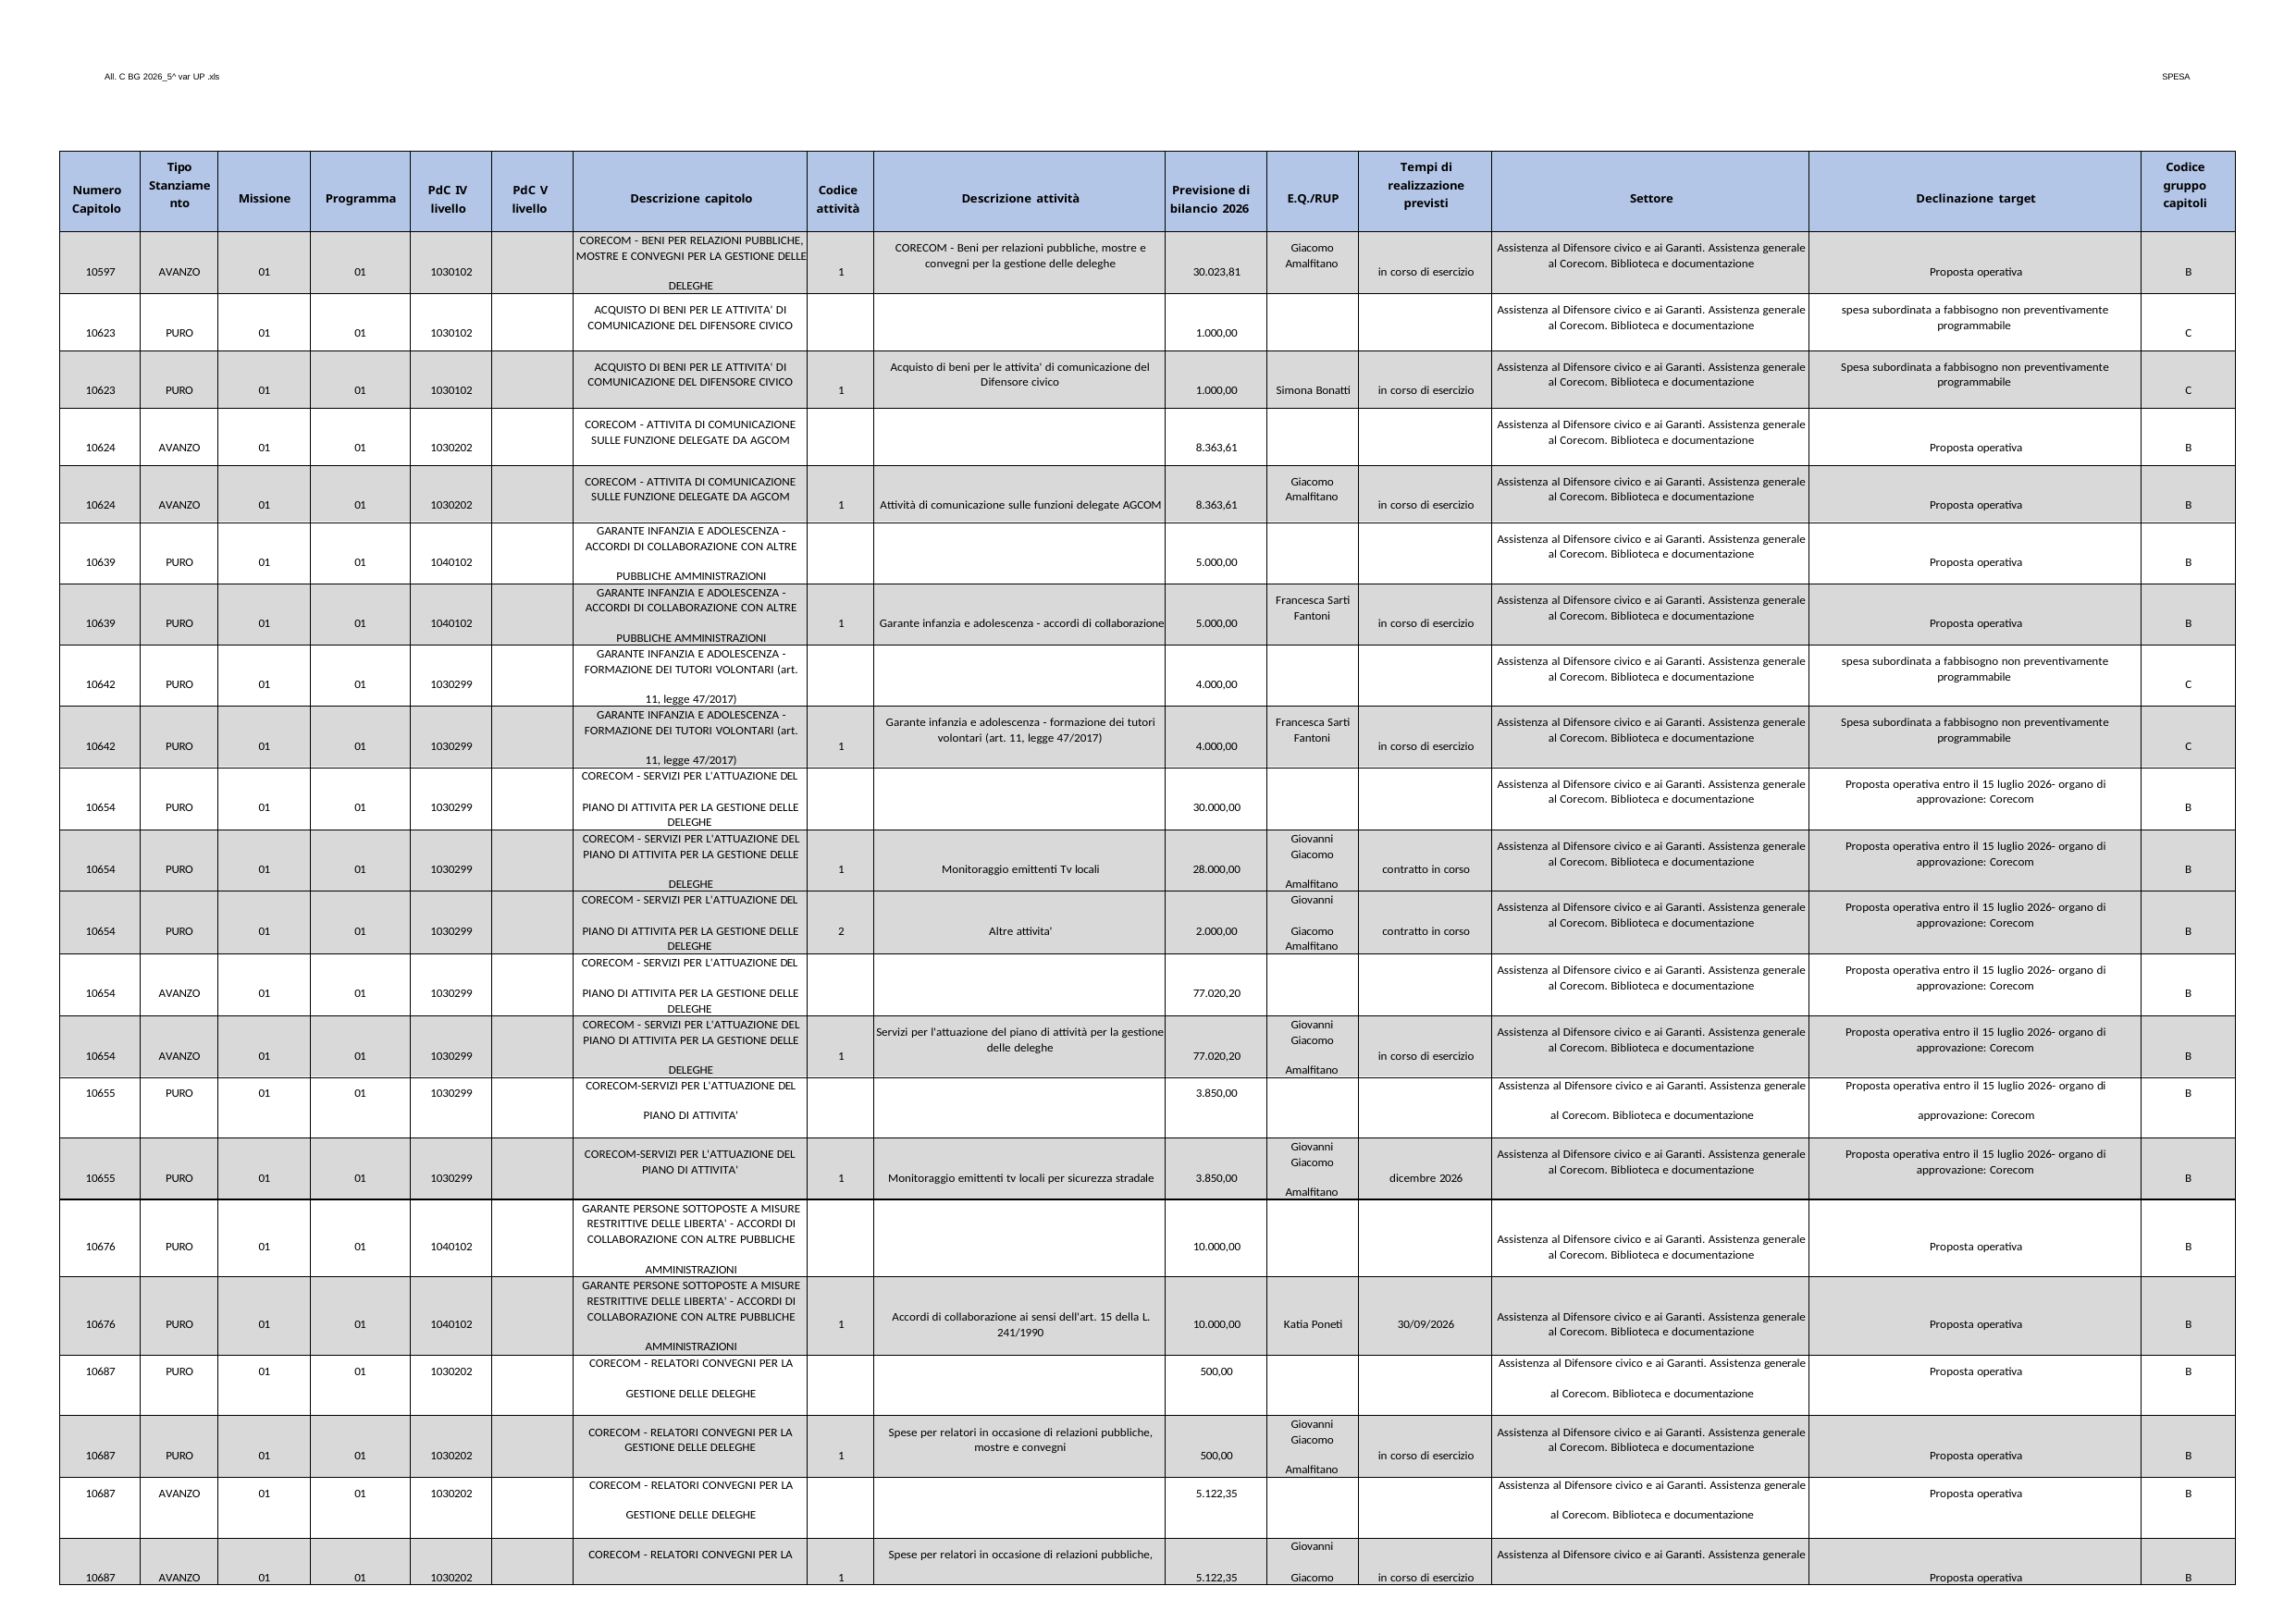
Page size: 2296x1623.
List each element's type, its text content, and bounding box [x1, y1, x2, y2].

table_cell [492, 1539, 573, 1584]
table_cell Assistenza al Difensore civico e ai Garanti. Assistenza generale al Corecom. Biblioteca e documentazione [1492, 351, 1808, 408]
table_cell [492, 584, 573, 645]
table_cell AVANZO [141, 1016, 217, 1076]
table_cell 10624 [60, 466, 140, 522]
table_cell PURO [141, 707, 217, 767]
table_cell [808, 1200, 873, 1276]
table_cell spesa subordinata a fabbisogno non preventivamente programmabile [1809, 294, 2141, 350]
table_cell PURO [141, 768, 217, 830]
table_cell 1 [808, 1138, 873, 1199]
table_cell 01 [218, 351, 310, 408]
table_cell Proposta operativa entro il 15 luglio 2026- organo di approvazione: Corecom [1809, 830, 2141, 891]
table_cell Proposta operativa [1809, 1356, 2141, 1415]
table_cell [492, 351, 573, 408]
table_cell B [2142, 1200, 2235, 1276]
table_cell Proposta operativa [1809, 1478, 2141, 1537]
table_cell 500,00 [1166, 1416, 1266, 1477]
table_cell 10597 [60, 232, 140, 293]
table_cell Assistenza al Difensore civico e ai Garanti. Assistenza generale al Corecom. Biblioteca e documentazione [1492, 409, 1808, 464]
table_cell Assistenza al Difensore civico e ai Garanti. Assistenza generale al Corecom. Biblioteca e documentazione [1492, 294, 1808, 350]
table_cell 10639 [60, 584, 140, 645]
table_cell [808, 409, 873, 464]
table_cell PURO [141, 1200, 217, 1276]
table_cell 1030202 [411, 1539, 491, 1584]
table_cell Attività di comunicazione sulle funzioni delegate AGCOM [874, 466, 1165, 522]
table_cell 10642 [60, 646, 140, 706]
table_cell 10655 [60, 1078, 140, 1137]
table_cell Proposta operativa entro il 15 luglio 2026- organo di approvazione: Corecom [1809, 891, 2141, 953]
table_cell [1359, 646, 1491, 706]
table_cell Monitoraggio emittenti tv locali per sicurezza stradale [874, 1138, 1165, 1199]
table_cell [874, 1356, 1165, 1415]
table_cell 1040102 [411, 1277, 491, 1355]
table_cell B [2142, 954, 2235, 1015]
table_cell CORECOM - RELATORI CONVEGNI PER LA GESTIONE DELLE DELEGHE [574, 1416, 807, 1477]
table_cell 1030299 [411, 1078, 491, 1137]
table_cell 1030202 [411, 409, 491, 464]
table_cell Spesa subordinata a fabbisogno non preventivamente programmabile [1809, 707, 2141, 767]
table_cell CORECOM - ATTIVITA DI COMUNICAZIONE SULLE FUNZIONE DELEGATE DA AGCOM [574, 466, 807, 522]
table_cell Assistenza al Difensore civico e ai Garanti. Assistenza generale al Corecom. Biblioteca e documentazione [1492, 466, 1808, 522]
table_cell 01 [311, 1016, 410, 1076]
table_cell CORECOM - SERVIZI PER L'ATTUAZIONE DEL PIANO DI ATTIVITA PER LA GESTIONE DELLE DELEGHE [574, 830, 807, 891]
table_header Previsione di bilancio 2026 [1166, 152, 1266, 231]
table_cell 01 [218, 1416, 310, 1477]
table_cell B [2142, 1078, 2235, 1137]
table_cell 1030299 [411, 707, 491, 767]
table_cell 1030299 [411, 1016, 491, 1076]
table_cell 01 [218, 1277, 310, 1355]
table_cell in corso di esercizio [1359, 1539, 1491, 1584]
table_cell C [2142, 351, 2235, 408]
table_cell 01 [311, 1478, 410, 1537]
table_cell Proposta operativa entro il 15 luglio 2026- organo di approvazione: Corecom [1809, 1138, 2141, 1199]
table_cell 1 [808, 232, 873, 293]
table_cell [1359, 1078, 1491, 1137]
table_cell 30.023,81 [1166, 232, 1266, 293]
table_cell Assistenza al Difensore civico e ai Garanti. Assistenza generale al Corecom. Biblioteca e documentazione [1492, 1016, 1808, 1076]
table_cell 01 [218, 954, 310, 1015]
table_cell B [2142, 584, 2235, 645]
table_cell CORECOM - RELATORI CONVEGNI PER LA GESTIONE DELLE DELEGHE [574, 1356, 807, 1415]
table_cell GARANTE INFANZIA E ADOLESCENZA - FORMAZIONE DEI TUTORI VOLONTARI (art. 11, legge 47/2017) [574, 707, 807, 767]
table_cell Spese per relatori in occasione di relazioni pubbliche, [874, 1539, 1165, 1584]
table_cell 01 [218, 707, 310, 767]
table_cell Altre attivita' [874, 891, 1165, 953]
table_cell C [2142, 646, 2235, 706]
table_cell Assistenza al Difensore civico e ai Garanti. Assistenza generale al Corecom. Biblioteca e documentazione [1492, 768, 1808, 830]
table_cell Giovanni Giacomo Amalfitano [1267, 891, 1358, 953]
table_cell 1040102 [411, 523, 491, 584]
table_cell Francesca Sarti Fantoni [1267, 584, 1358, 645]
table_cell 1030202 [411, 1478, 491, 1537]
table_cell in corso di esercizio [1359, 707, 1491, 767]
table_cell 10687 [60, 1478, 140, 1537]
table_cell 1030202 [411, 1416, 491, 1477]
table_cell Giovanni Giacomo [1267, 1539, 1358, 1584]
table_cell 8.363,61 [1166, 466, 1266, 522]
table_cell [874, 294, 1165, 350]
table_header Tempi di realizzazione previsti [1359, 152, 1491, 231]
table_cell CORECOM-SERVIZI PER L'ATTUAZIONE DEL PIANO DI ATTIVITA' [574, 1138, 807, 1199]
table_cell AVANZO [141, 1539, 217, 1584]
table_cell AVANZO [141, 954, 217, 1015]
table_cell in corso di esercizio [1359, 1016, 1491, 1076]
table_cell AVANZO [141, 409, 217, 464]
table_cell 1 [808, 830, 873, 891]
table_cell Accordi di collaborazione ai sensi dell'art. 15 della L. 241/1990 [874, 1277, 1165, 1355]
table_cell 01 [311, 646, 410, 706]
table_cell Proposta operativa entro il 15 luglio 2026- organo di approvazione: Corecom [1809, 768, 2141, 830]
table_cell [492, 409, 573, 464]
table_cell 01 [311, 1138, 410, 1199]
table_cell Francesca Sarti Fantoni [1267, 707, 1358, 767]
table_cell 2.000,00 [1166, 891, 1266, 953]
table_cell 4.000,00 [1166, 646, 1266, 706]
table_cell 1030299 [411, 954, 491, 1015]
table_header Declinazione target [1809, 152, 2141, 231]
table_cell 8.363,61 [1166, 409, 1266, 464]
table_cell Servizi per l'attuazione del piano di attività per la gestione delle deleghe [874, 1016, 1165, 1076]
table_cell 01 [218, 232, 310, 293]
table_cell PURO [141, 891, 217, 953]
table_cell in corso di esercizio [1359, 1416, 1491, 1477]
table_cell [808, 1478, 873, 1537]
table_cell Assistenza al Difensore civico e ai Garanti. Assistenza generale al Corecom. Biblioteca e documentazione [1492, 891, 1808, 953]
table_cell 1030299 [411, 1138, 491, 1199]
table_cell CORECOM - SERVIZI PER L'ATTUAZIONE DEL PIANO DI ATTIVITA PER LA GESTIONE DELLE DELEGHE [574, 768, 807, 830]
table_header PdC IV livello [411, 152, 491, 231]
table_cell AVANZO [141, 466, 217, 522]
table_cell 1030102 [411, 232, 491, 293]
table_cell 10654 [60, 1016, 140, 1076]
table_cell 1 [808, 1539, 873, 1584]
table_cell 1040102 [411, 1200, 491, 1276]
table_cell [492, 1200, 573, 1276]
table_cell [1359, 294, 1491, 350]
table_cell 30.000,00 [1166, 768, 1266, 830]
table_cell [1267, 1078, 1358, 1137]
table_cell [874, 768, 1165, 830]
table_cell contratto in corso [1359, 891, 1491, 953]
table_cell [1267, 409, 1358, 464]
table_cell AVANZO [141, 1478, 217, 1537]
table_cell 1030202 [411, 1356, 491, 1415]
table_cell 10623 [60, 294, 140, 350]
table_cell Assistenza al Difensore civico e ai Garanti. Assistenza generale al Corecom. Biblioteca e documentazione [1492, 830, 1808, 891]
table_cell [874, 409, 1165, 464]
table_cell Giovanni Giacomo Amalfitano [1267, 1138, 1358, 1199]
table_cell Spese per relatori in occasione di relazioni pubbliche, mostre e convegni [874, 1416, 1165, 1477]
table_cell dicembre 2026 [1359, 1138, 1491, 1199]
table_cell Giacomo Amalfitano [1267, 232, 1358, 293]
table_cell 10623 [60, 351, 140, 408]
table_cell [808, 294, 873, 350]
table_cell 1 [808, 707, 873, 767]
table_cell in corso di esercizio [1359, 232, 1491, 293]
table_cell B [2142, 1138, 2235, 1199]
table_cell in corso di esercizio [1359, 466, 1491, 522]
table_cell 01 [311, 707, 410, 767]
table_cell [1267, 1478, 1358, 1537]
table_cell [492, 891, 573, 953]
table_cell 10654 [60, 891, 140, 953]
table_cell B [2142, 1478, 2235, 1537]
table_cell Assistenza al Difensore civico e ai Garanti. Assistenza generale al Corecom. Biblioteca e documentazione [1492, 1078, 1808, 1137]
table_cell 10639 [60, 523, 140, 584]
table_cell [874, 1078, 1165, 1137]
table_cell Giovanni Giacomo Amalfitano [1267, 830, 1358, 891]
table_cell CORECOM - RELATORI CONVEGNI PER LA GESTIONE DELLE DELEGHE [574, 1478, 807, 1537]
table_cell [1359, 1200, 1491, 1276]
table_cell Giovanni Giacomo Amalfitano [1267, 1416, 1358, 1477]
table_cell [1267, 294, 1358, 350]
table_cell PURO [141, 1138, 217, 1199]
table_cell B [2142, 1356, 2235, 1415]
table_cell B [2142, 523, 2235, 584]
table_cell 1.000,00 [1166, 351, 1266, 408]
table_cell CORECOM - SERVIZI PER L'ATTUAZIONE DEL PIANO DI ATTIVITA PER LA GESTIONE DELLE DELEGHE [574, 891, 807, 953]
table_header Numero Capitolo [60, 152, 140, 231]
table_cell PURO [141, 1078, 217, 1137]
table_cell 1.000,00 [1166, 294, 1266, 350]
table_cell Assistenza al Difensore civico e ai Garanti. Assistenza generale al Corecom. Biblioteca e documentazione [1492, 1356, 1808, 1415]
table_cell PURO [141, 1416, 217, 1477]
table_cell [1359, 768, 1491, 830]
table_cell 1 [808, 1016, 873, 1076]
table_cell B [2142, 409, 2235, 464]
table_cell [492, 523, 573, 584]
table_cell Proposta operativa [1809, 466, 2141, 522]
table_cell CORECOM - ATTIVITA DI COMUNICAZIONE SULLE FUNZIONE DELEGATE DA AGCOM [574, 409, 807, 464]
table_cell 1 [808, 1416, 873, 1477]
table_cell C [2142, 707, 2235, 767]
table_cell 1030102 [411, 294, 491, 350]
table_cell 1030202 [411, 466, 491, 522]
table_cell 1040102 [411, 584, 491, 645]
table_cell 01 [311, 523, 410, 584]
table_cell Proposta operativa entro il 15 luglio 2026- organo di approvazione: Corecom [1809, 1078, 2141, 1137]
table_cell 5.000,00 [1166, 523, 1266, 584]
table_cell [808, 954, 873, 1015]
table_header E.Q./RUP [1267, 152, 1358, 231]
table_cell 1030299 [411, 830, 491, 891]
table_cell 01 [218, 768, 310, 830]
table_cell Spesa subordinata a fabbisogno non preventivamente programmabile [1809, 351, 2141, 408]
table_cell GARANTE PERSONE SOTTOPOSTE A MISURE RESTRITTIVE DELLE LIBERTA' - ACCORDI DI COLLABORAZIONE CON ALTRE PUBBLICHE AMMINISTRAZIONI [574, 1200, 807, 1276]
table_cell 10654 [60, 830, 140, 891]
table_cell [492, 1078, 573, 1137]
table_cell 1 [808, 1277, 873, 1355]
table_cell Assistenza al Difensore civico e ai Garanti. Assistenza generale al Corecom. Biblioteca e documentazione [1492, 707, 1808, 767]
table_cell PURO [141, 351, 217, 408]
table_cell 3.850,00 [1166, 1078, 1266, 1137]
table_cell 01 [218, 891, 310, 953]
table_cell 1030299 [411, 768, 491, 830]
table_cell AVANZO [141, 232, 217, 293]
table_cell Assistenza al Difensore civico e ai Garanti. Assistenza generale al Corecom. Biblioteca e documentazione [1492, 584, 1808, 645]
table_cell 01 [218, 466, 310, 522]
table_cell B [2142, 1016, 2235, 1076]
table_cell [492, 707, 573, 767]
table_cell B [2142, 830, 2235, 891]
table_cell Simona Bonatti [1267, 351, 1358, 408]
table_cell 10687 [60, 1356, 140, 1415]
table_cell 10687 [60, 1539, 140, 1584]
table_cell Proposta operativa entro il 15 luglio 2026- organo di approvazione: Corecom [1809, 954, 2141, 1015]
table_cell 5.122,35 [1166, 1539, 1266, 1584]
table_cell 01 [311, 294, 410, 350]
table_cell 77.020,20 [1166, 1016, 1266, 1076]
table_cell 1030102 [411, 351, 491, 408]
table_cell [492, 768, 573, 830]
table_cell CORECOM - BENI PER RELAZIONI PUBBLICHE, MOSTRE E CONVEGNI PER LA GESTIONE DELLE DELEGHE [574, 232, 807, 293]
table_cell CORECOM - SERVIZI PER L'ATTUAZIONE DEL PIANO DI ATTIVITA PER LA GESTIONE DELLE DELEGHE [574, 1016, 807, 1076]
table_cell [492, 646, 573, 706]
table_cell 10655 [60, 1138, 140, 1199]
table_cell Proposta operativa [1809, 523, 2141, 584]
table_header Missione [218, 152, 310, 231]
table_cell PURO [141, 1356, 217, 1415]
table_cell B [2142, 768, 2235, 830]
table_cell Giacomo Amalfitano [1267, 466, 1358, 522]
table_cell PURO [141, 1277, 217, 1355]
table_cell B [2142, 1416, 2235, 1477]
table_cell [808, 646, 873, 706]
table_cell 01 [311, 351, 410, 408]
table_cell 1030299 [411, 891, 491, 953]
table_cell 01 [311, 584, 410, 645]
table_cell [492, 466, 573, 522]
table_cell 1 [808, 584, 873, 645]
table_cell [1359, 1356, 1491, 1415]
table_cell [1359, 409, 1491, 464]
table_cell [492, 1016, 573, 1076]
table_cell Assistenza al Difensore civico e ai Garanti. Assistenza generale al Corecom. Biblioteca e documentazione [1492, 1478, 1808, 1537]
table_cell Garante infanzia e adolescenza - formazione dei tutori volontari (art. 11, legge 47/2017) [874, 707, 1165, 767]
table_cell CORECOM-SERVIZI PER L'ATTUAZIONE DEL PIANO DI ATTIVITA' [574, 1078, 807, 1137]
table_header Settore [1492, 152, 1808, 231]
table_cell 01 [218, 1478, 310, 1537]
table_cell Giovanni Giacomo Amalfitano [1267, 1016, 1358, 1076]
table_cell 01 [311, 768, 410, 830]
table_cell 01 [311, 1277, 410, 1355]
table_cell 10624 [60, 409, 140, 464]
table_cell Acquisto di beni per le attivita' di comunicazione del Difensore civico [874, 351, 1165, 408]
table_cell [1359, 523, 1491, 584]
table_cell 77.020,20 [1166, 954, 1266, 1015]
table_cell 10642 [60, 707, 140, 767]
table_cell PURO [141, 646, 217, 706]
table_cell B [2142, 1539, 2235, 1584]
table_cell Assistenza al Difensore civico e ai Garanti. Assistenza generale al Corecom. Biblioteca e documentazione [1492, 1277, 1808, 1355]
table_cell 28.000,00 [1166, 830, 1266, 891]
table_cell Assistenza al Difensore civico e ai Garanti. Assistenza generale [1492, 1539, 1808, 1584]
table_cell Proposta operativa [1809, 1277, 2141, 1355]
table_cell 01 [311, 830, 410, 891]
table_cell Assistenza al Difensore civico e ai Garanti. Assistenza generale al Corecom. Biblioteca e documentazione [1492, 1138, 1808, 1199]
table_cell 01 [311, 891, 410, 953]
table_cell spesa subordinata a fabbisogno non preventivamente programmabile [1809, 646, 2141, 706]
table_cell Assistenza al Difensore civico e ai Garanti. Assistenza generale al Corecom. Biblioteca e documentazione [1492, 523, 1808, 584]
table_cell 01 [218, 523, 310, 584]
table_header Programma [311, 152, 410, 231]
table_cell [492, 830, 573, 891]
table_cell [874, 1478, 1165, 1537]
table_cell [874, 1200, 1165, 1276]
table_cell [492, 1416, 573, 1477]
table_cell [808, 768, 873, 830]
table_cell [1267, 768, 1358, 830]
table_cell 10.000,00 [1166, 1277, 1266, 1355]
table_cell [1267, 954, 1358, 1015]
table_cell [1267, 1356, 1358, 1415]
table_cell 01 [311, 466, 410, 522]
table_cell CORECOM - RELATORI CONVEGNI PER LA [574, 1539, 807, 1584]
table_cell 10654 [60, 768, 140, 830]
table_cell [808, 523, 873, 584]
table_cell Proposta operativa [1809, 1416, 2141, 1477]
table_cell [1267, 523, 1358, 584]
table_cell [874, 523, 1165, 584]
table_cell Katia Poneti [1267, 1277, 1358, 1355]
table_cell [492, 954, 573, 1015]
table_cell Assistenza al Difensore civico e ai Garanti. Assistenza generale al Corecom. Biblioteca e documentazione [1492, 1200, 1808, 1276]
table_cell 01 [218, 294, 310, 350]
table_cell [1359, 954, 1491, 1015]
table_header Descrizione capitolo [574, 152, 807, 231]
table_cell CORECOM - SERVIZI PER L'ATTUAZIONE DEL PIANO DI ATTIVITA PER LA GESTIONE DELLE DELEGHE [574, 954, 807, 1015]
table_cell PURO [141, 523, 217, 584]
table_cell 01 [311, 1200, 410, 1276]
table_cell 01 [218, 1356, 310, 1415]
table_header Descrizione attività [874, 152, 1165, 231]
table_cell 01 [218, 1016, 310, 1076]
table_cell 01 [218, 1539, 310, 1584]
table_cell Proposta operativa [1809, 584, 2141, 645]
table_cell 10687 [60, 1416, 140, 1477]
table_cell Proposta operativa [1809, 1200, 2141, 1276]
table_cell [492, 1277, 573, 1355]
table_cell 4.000,00 [1166, 707, 1266, 767]
table_cell [492, 1356, 573, 1415]
table_cell 10676 [60, 1200, 140, 1276]
table_cell 01 [218, 1078, 310, 1137]
table_cell 10.000,00 [1166, 1200, 1266, 1276]
table_cell 01 [218, 646, 310, 706]
table_cell in corso di esercizio [1359, 351, 1491, 408]
table_cell B [2142, 232, 2235, 293]
table_cell Proposta operativa [1809, 409, 2141, 464]
table_cell 01 [218, 1200, 310, 1276]
table_cell [492, 1138, 573, 1199]
table_cell PURO [141, 830, 217, 891]
table_cell Garante infanzia e adolescenza - accordi di collaborazione [874, 584, 1165, 645]
table_cell 01 [311, 409, 410, 464]
table_cell [874, 646, 1165, 706]
table_cell B [2142, 466, 2235, 522]
table_cell B [2142, 891, 2235, 953]
table_cell Assistenza al Difensore civico e ai Garanti. Assistenza generale al Corecom. Biblioteca e documentazione [1492, 954, 1808, 1015]
table_cell 10676 [60, 1277, 140, 1355]
table_cell [874, 954, 1165, 1015]
table_cell C [2142, 294, 2235, 350]
table_cell Monitoraggio emittenti Tv locali [874, 830, 1165, 891]
table_header Codice attività [808, 152, 873, 231]
table_cell 5.122,35 [1166, 1478, 1266, 1537]
table_cell 01 [218, 1138, 310, 1199]
table_header Tipo Stanziame nto [141, 152, 217, 231]
table_cell 01 [311, 1416, 410, 1477]
table_cell PURO [141, 584, 217, 645]
table_cell [808, 1356, 873, 1415]
table_cell contratto in corso [1359, 830, 1491, 891]
table_cell Proposta operativa entro il 15 luglio 2026- organo di approvazione: Corecom [1809, 1016, 2141, 1076]
table_cell 10654 [60, 954, 140, 1015]
table_cell GARANTE INFANZIA E ADOLESCENZA - ACCORDI DI COLLABORAZIONE CON ALTRE PUBBLICHE AMMINISTRAZIONI [574, 584, 807, 645]
table_cell 01 [311, 232, 410, 293]
table_cell 01 [311, 1539, 410, 1584]
table_cell 3.850,00 [1166, 1138, 1266, 1199]
table_cell 01 [218, 830, 310, 891]
table_cell CORECOM - Beni per relazioni pubbliche, mostre e convegni per la gestione delle deleghe [874, 232, 1165, 293]
table_cell GARANTE INFANZIA E ADOLESCENZA - ACCORDI DI COLLABORAZIONE CON ALTRE PUBBLICHE AMMINISTRAZIONI [574, 523, 807, 584]
table_cell 01 [218, 584, 310, 645]
table_cell 01 [218, 409, 310, 464]
table_cell [492, 294, 573, 350]
table_cell ACQUISTO DI BENI PER LE ATTIVITA' DI COMUNICAZIONE DEL DIFENSORE CIVICO [574, 351, 807, 408]
table_cell [1359, 1478, 1491, 1537]
table_cell 01 [311, 954, 410, 1015]
table_cell [1267, 1200, 1358, 1276]
table_cell 2 [808, 891, 873, 953]
table_header PdC V livello [492, 152, 573, 231]
table_cell Assistenza al Difensore civico e ai Garanti. Assistenza generale al Corecom. Biblioteca e documentazione [1492, 1416, 1808, 1477]
table_cell [492, 1478, 573, 1537]
table_cell Proposta operativa [1809, 1539, 2141, 1584]
table_cell GARANTE PERSONE SOTTOPOSTE A MISURE RESTRITTIVE DELLE LIBERTA' - ACCORDI DI COLLABORAZIONE CON ALTRE PUBBLICHE AMMINISTRAZIONI [574, 1277, 807, 1355]
table_cell Assistenza al Difensore civico e ai Garanti. Assistenza generale al Corecom. Biblioteca e documentazione [1492, 646, 1808, 706]
table_cell GARANTE INFANZIA E ADOLESCENZA - FORMAZIONE DEI TUTORI VOLONTARI (art. 11, legge 47/2017) [574, 646, 807, 706]
table_cell 01 [311, 1356, 410, 1415]
table_header Codice gruppo capitoli [2142, 152, 2235, 231]
table_cell 1 [808, 466, 873, 522]
table_cell Assistenza al Difensore civico e ai Garanti. Assistenza generale al Corecom. Biblioteca e documentazione [1492, 232, 1808, 293]
table_cell [1267, 646, 1358, 706]
table_cell PURO [141, 294, 217, 350]
table_cell 01 [311, 1078, 410, 1137]
table_cell Proposta operativa [1809, 232, 2141, 293]
table_cell 1030299 [411, 646, 491, 706]
table_cell 500,00 [1166, 1356, 1266, 1415]
table_cell [492, 232, 573, 293]
table_cell 5.000,00 [1166, 584, 1266, 645]
table_cell in corso di esercizio [1359, 584, 1491, 645]
table_cell [808, 1078, 873, 1137]
table_cell 1 [808, 351, 873, 408]
table_cell 30/09/2026 [1359, 1277, 1491, 1355]
table_cell B [2142, 1277, 2235, 1355]
table_cell ACQUISTO DI BENI PER LE ATTIVITA' DI COMUNICAZIONE DEL DIFENSORE CIVICO [574, 294, 807, 350]
